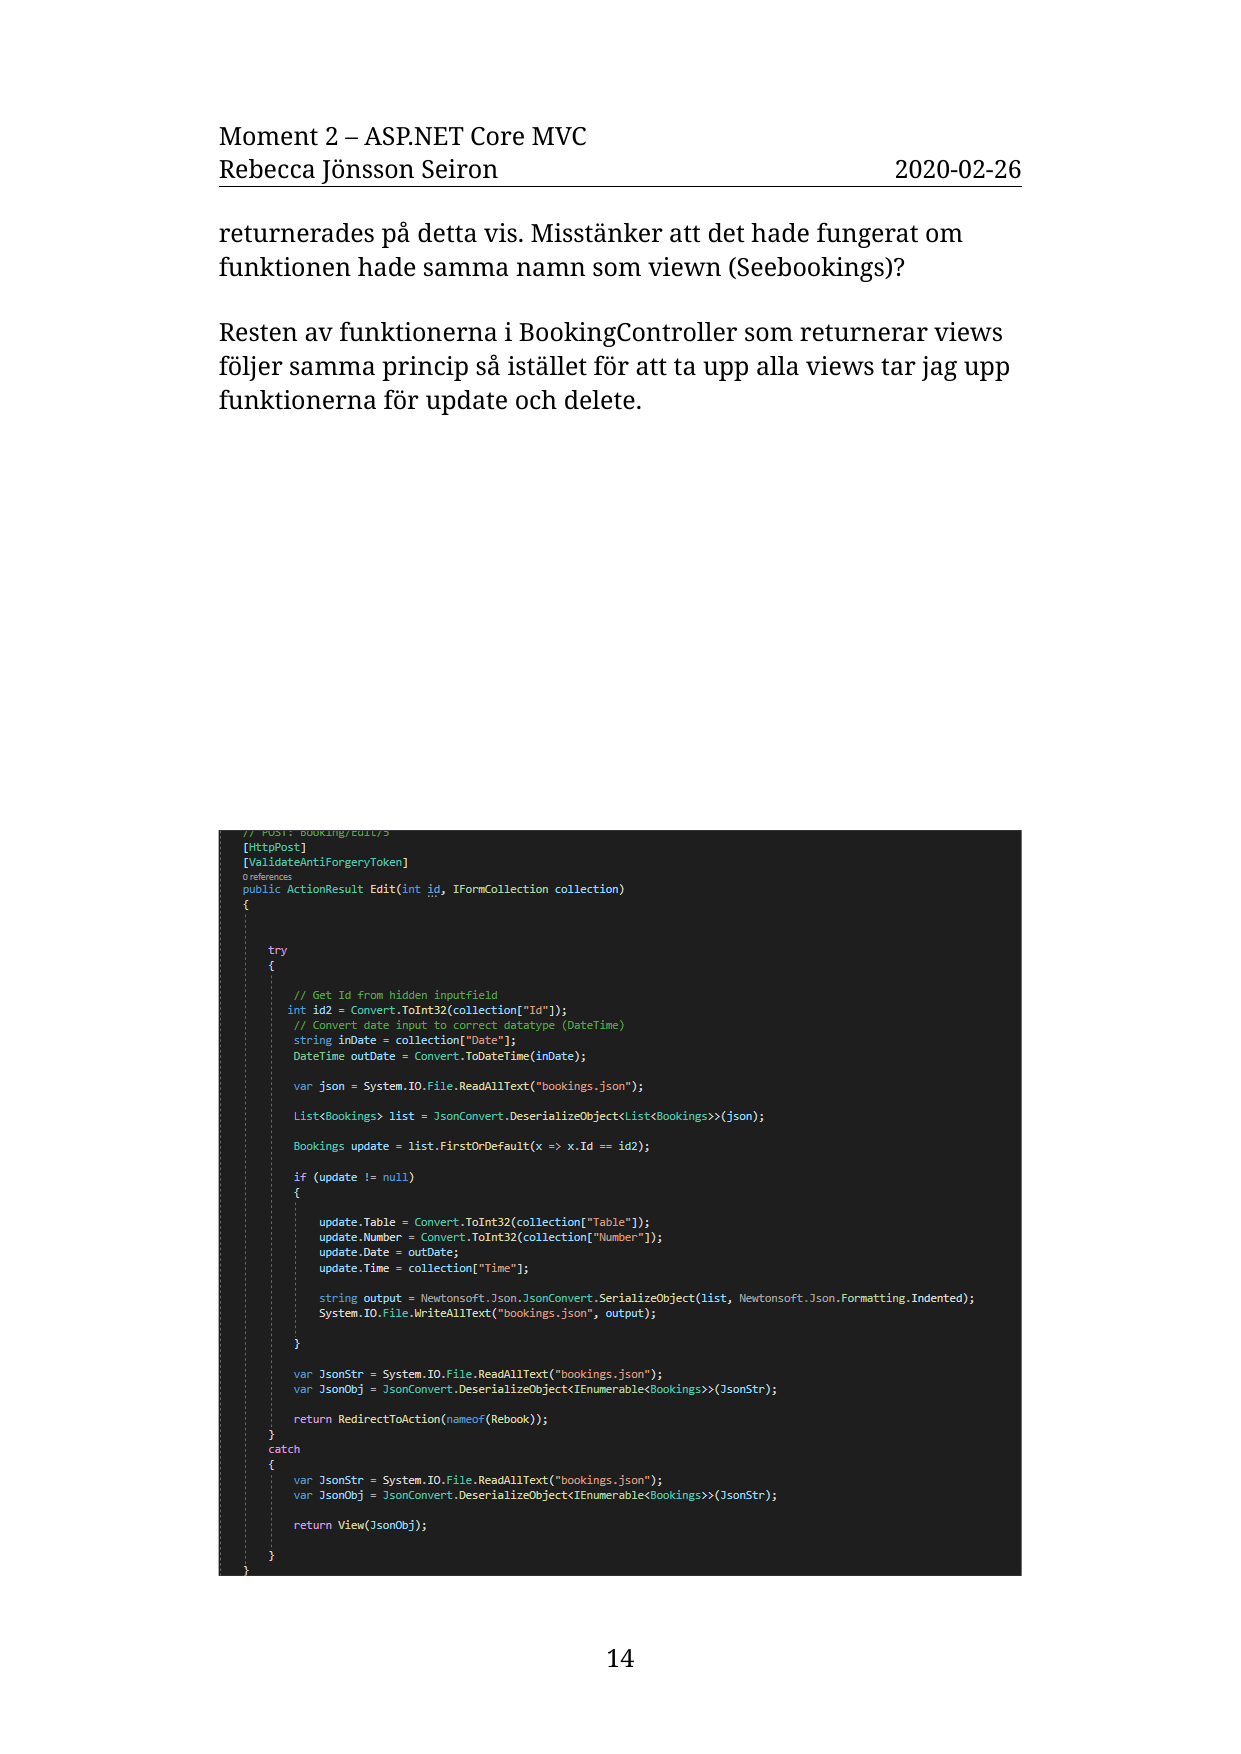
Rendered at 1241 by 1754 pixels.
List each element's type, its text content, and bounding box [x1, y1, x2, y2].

text Resten av funktionerna i BookingController som returnerar views följer samma princip så istället för att ta upp alla views tar jag upp funktionerna för update och delete. [218, 315, 1022, 417]
picture [218, 830, 1022, 1576]
text returnerades på detta vis. Misstänker att det hade fungerat om funktionen hade samma namn som viewn (Seebookings)? [218, 216, 1022, 284]
